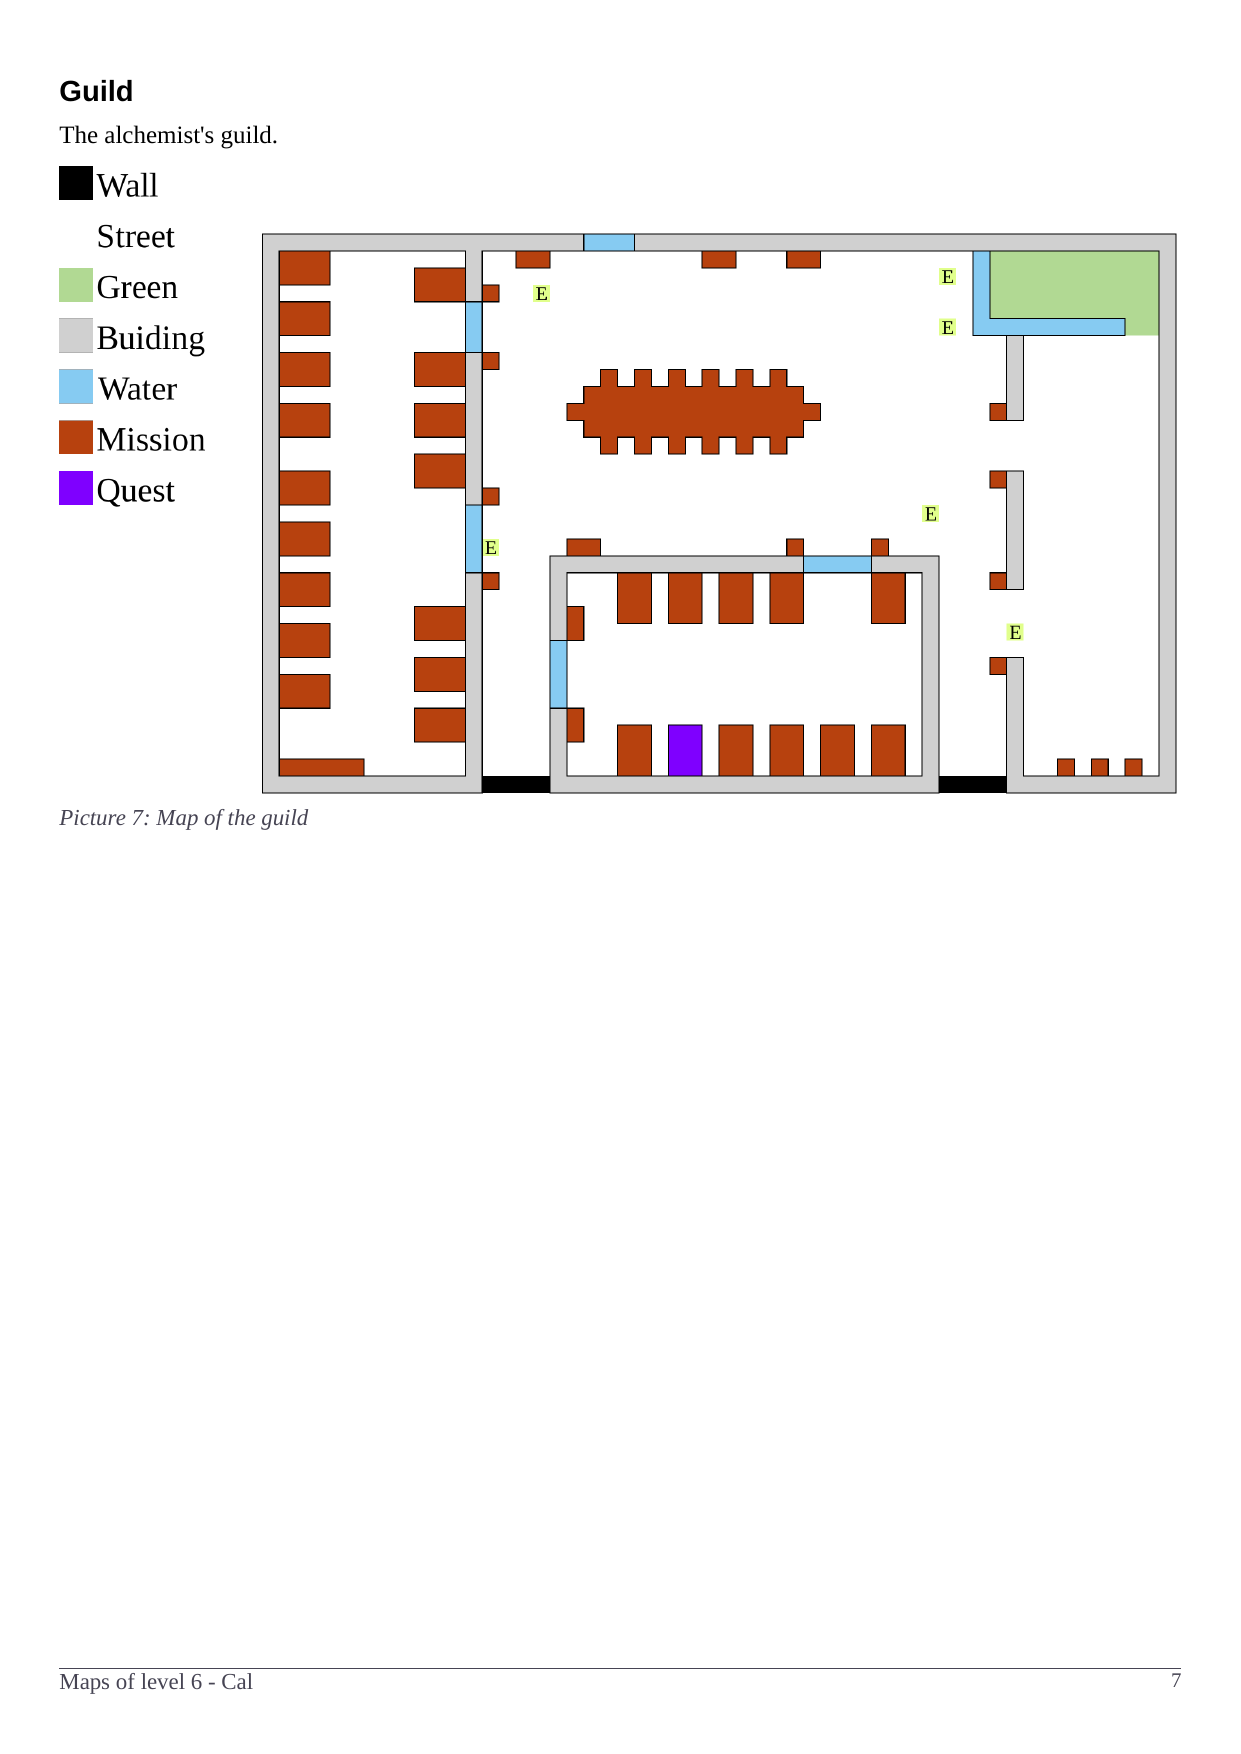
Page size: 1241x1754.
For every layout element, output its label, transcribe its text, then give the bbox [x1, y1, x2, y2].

picture [59, 166, 1182, 799]
text The alchemist's guild. [59, 120, 1181, 148]
subtitle Guild [59, 74, 1181, 107]
text Picture 7: Map of the guild [59, 799, 1181, 830]
